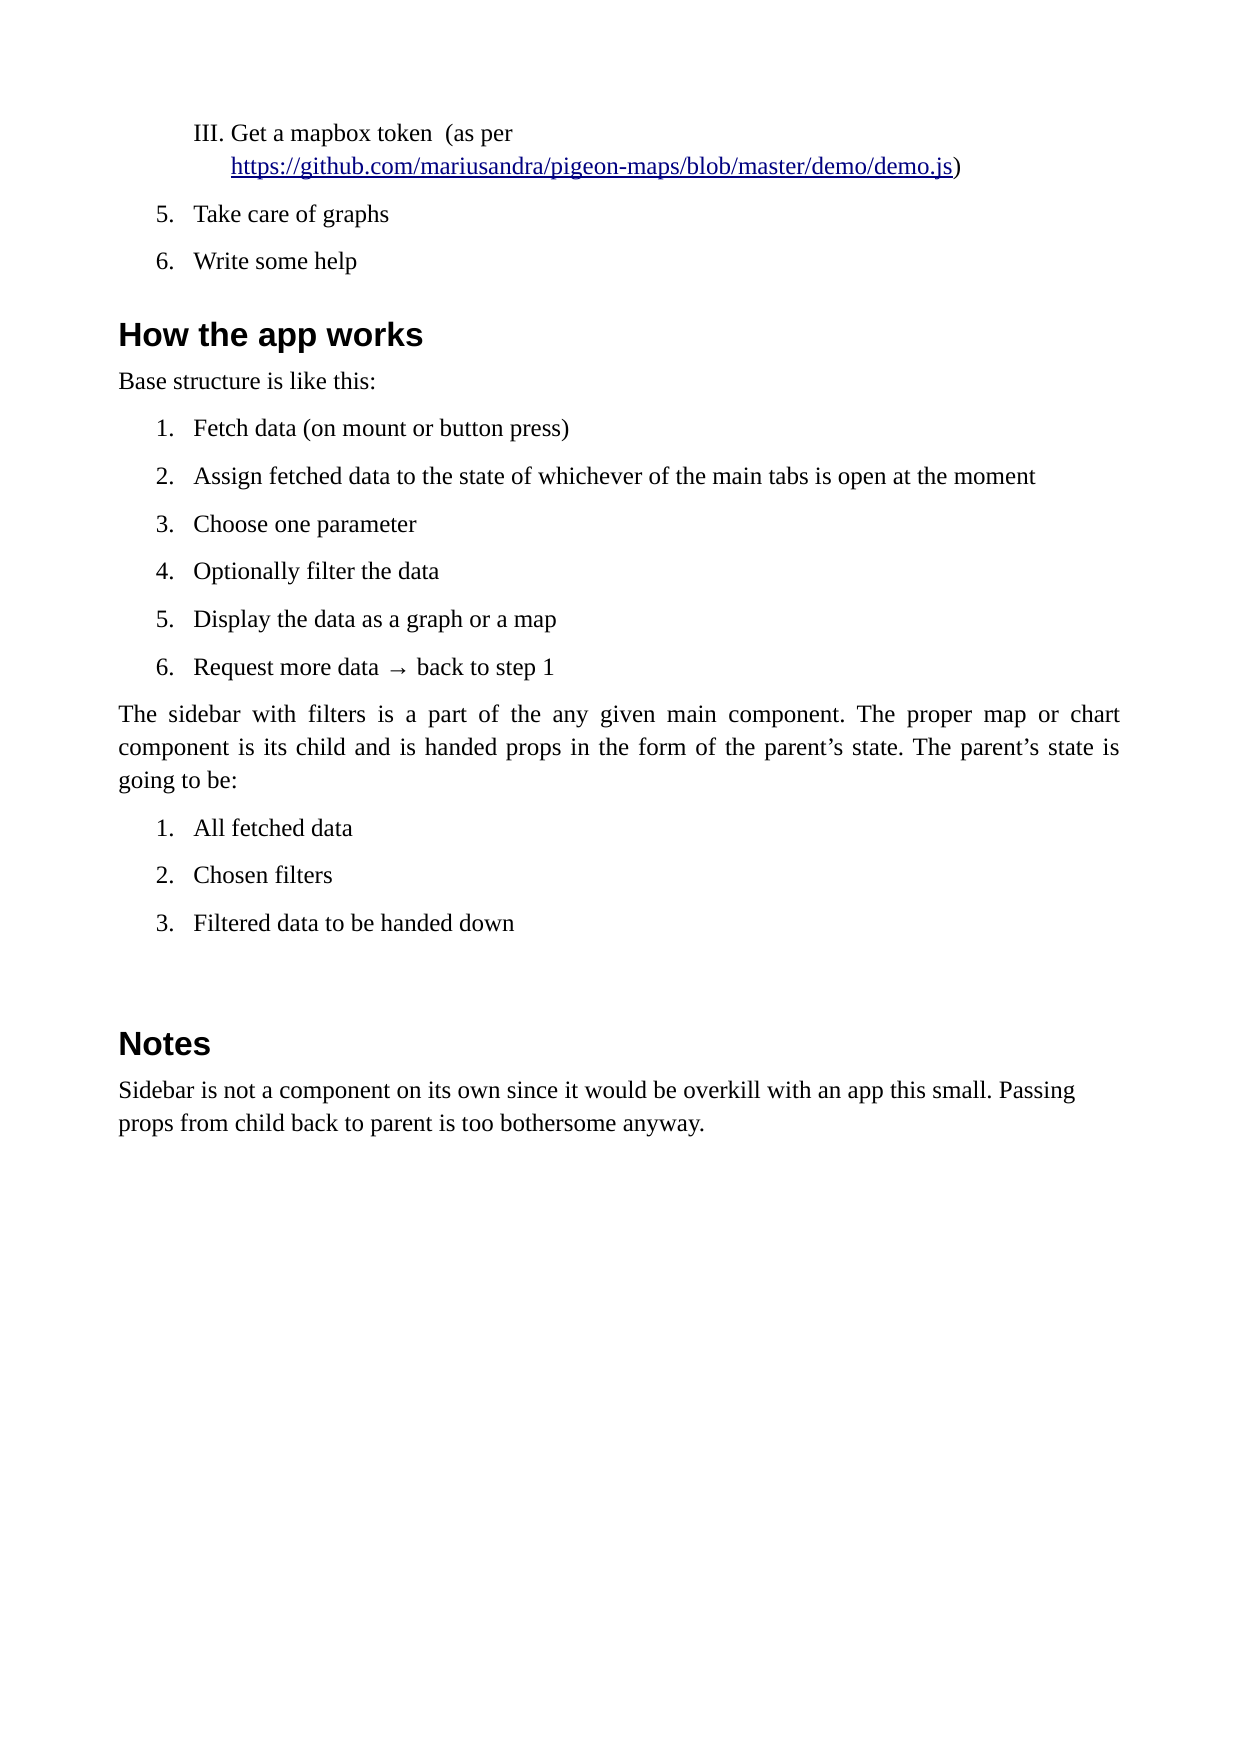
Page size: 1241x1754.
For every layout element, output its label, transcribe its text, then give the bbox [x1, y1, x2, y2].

list Fetch data (on mount or button press) [156, 413, 1122, 442]
list Take care of graphs [156, 199, 1122, 227]
text The sidebar with filters is a part of the any given main component. The proper map or chart component is its child and is handed props in the form of the parent’s state. The parent’s state is going to be: [118, 699, 1122, 794]
subtitle Notes [118, 1024, 1122, 1063]
list All fetched data [156, 813, 1122, 842]
list Assign fetched data to the state of whichever of the main tabs is open at the moment [156, 461, 1122, 490]
list Optionally filter the data [156, 556, 1122, 585]
list Choose one parameter [156, 509, 1122, 537]
list Chosen filters [156, 860, 1122, 889]
list Write some help [156, 246, 1122, 275]
list Request more data → back to step 1 [156, 652, 1122, 680]
text Sidebar is not a component on its own since it would be overkill with an app this small. Passing props from child back to parent is too bothersome anyway. [118, 1075, 1122, 1137]
list Get a mapbox token (as per https://github.com/mariusandra/pigeon-maps/blob/master/demo/demo.js) [193, 118, 1122, 180]
list Display the data as a graph or a map [156, 604, 1122, 633]
list Filtered data to be handed down [156, 908, 1122, 937]
text Base structure is like this: [118, 366, 1122, 395]
subtitle How the app works [118, 315, 1122, 353]
